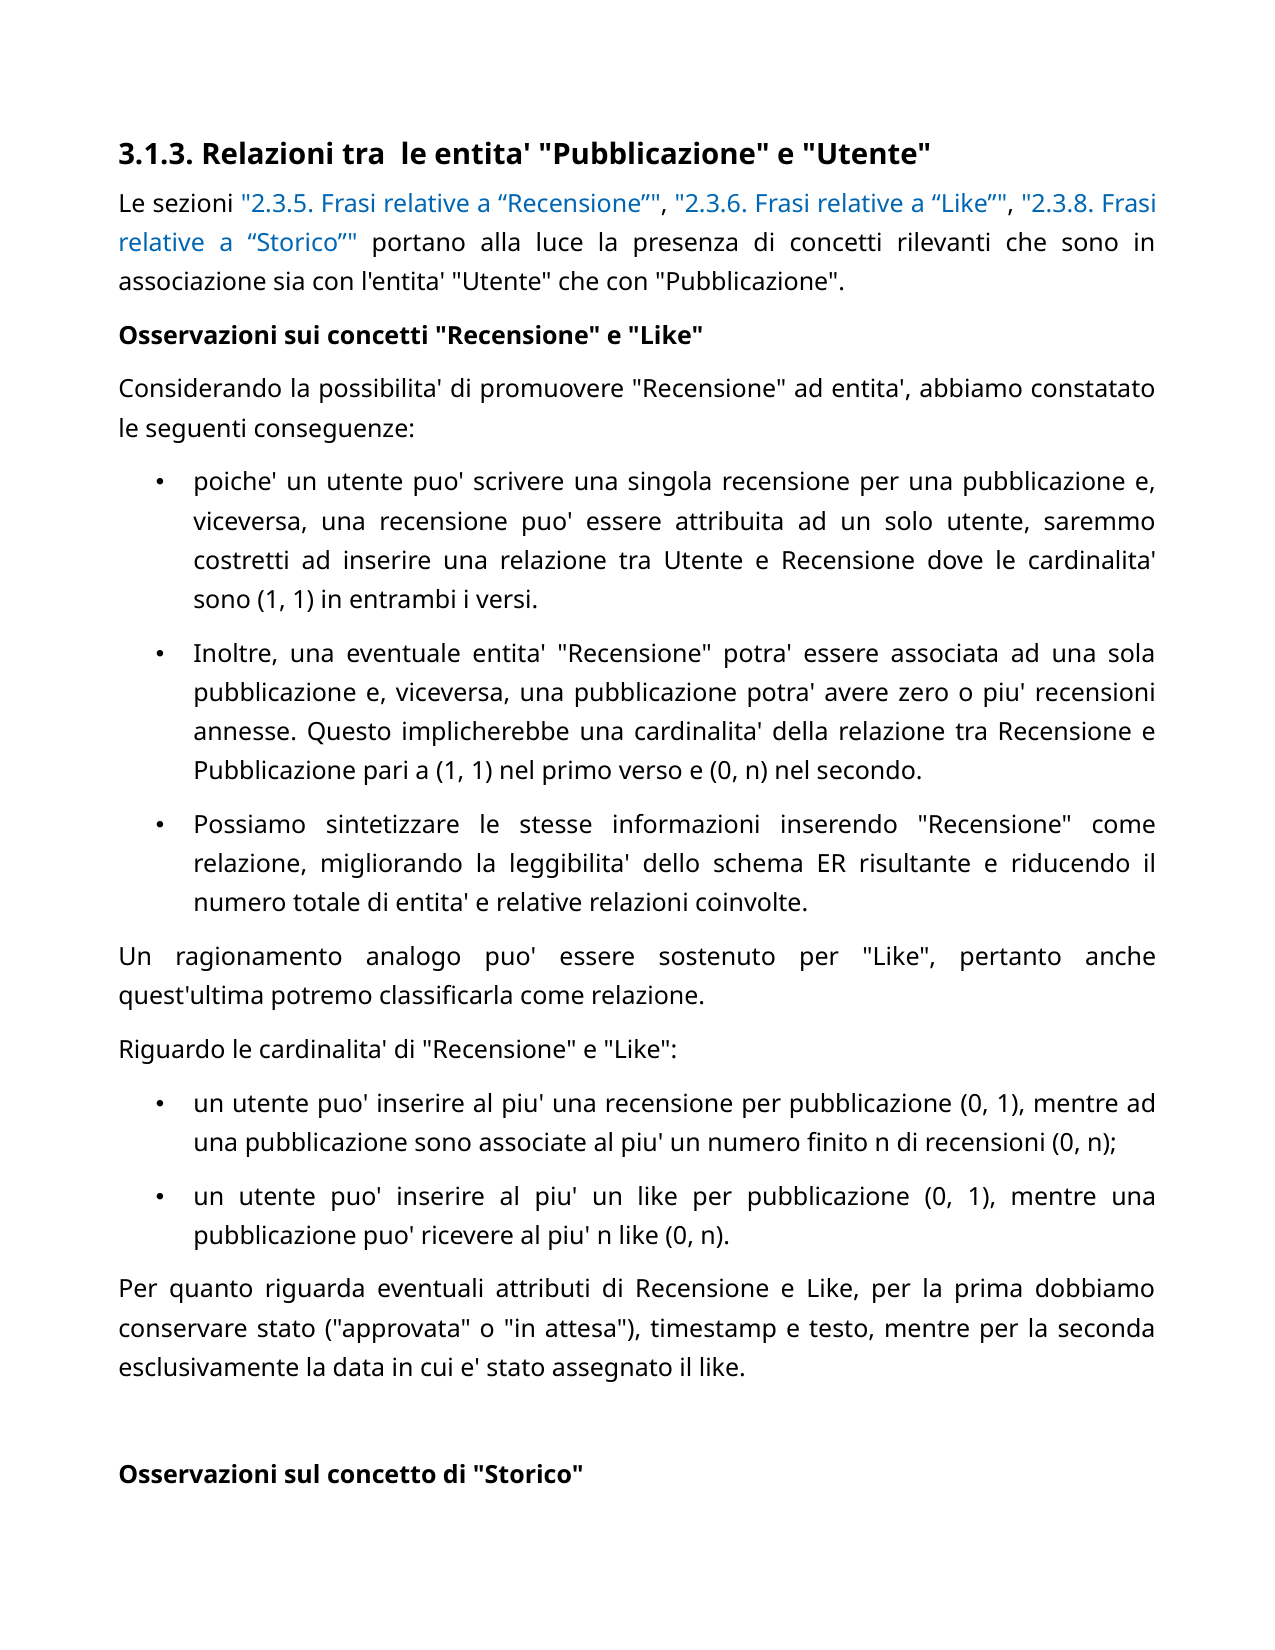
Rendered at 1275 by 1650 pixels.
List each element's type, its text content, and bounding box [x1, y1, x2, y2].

text Per quanto riguarda eventuali attributi di Recensione e Like, per la prima dobbiamo conservare stato ("approvata" o "in attesa"), timestamp e testo, mentre per la seconda esclusivamente la data in cui e' stato assegnato il like. [118, 1271, 1157, 1383]
text Osservazioni sui concetti "Recensione" e "Like" [118, 317, 1157, 351]
list un utente puo' inserire al piu' una recensione per pubblicazione (0, 1), mentre ad una pubblicazione sono associate al piu' un numero finito n di recensioni (0, n); [156, 1085, 1157, 1158]
list Possiamo sintetizzare le stesse informazioni inserendo "Recensione" come relazione, migliorando la leggibilita' dello schema ER risultante e riducendo il numero totale di entita' e relative relazioni coinvolte. [156, 806, 1157, 919]
list poiche' un utente puo' scrivere una singola recensione per una pubblicazione e, viceversa, una recensione puo' essere attribuita ad un solo utente, saremmo costretti ad inserire una relazione tra Utente e Recensione dove le cardinalita' sono (1, 1) in entrambi i versi. [156, 464, 1157, 616]
subtitle 3.1.3. Relazioni tra le entita' "Pubblicazione" e "Utente" [118, 133, 1157, 173]
list un utente puo' inserire al piu' un like per pubblicazione (0, 1), mentre una pubblicazione puo' ricevere al piu' n like (0, n). [156, 1178, 1157, 1251]
list Inoltre, una eventuale entita' "Recensione" potra' essere associata ad una sola pubblicazione e, viceversa, una pubblicazione potra' avere zero o piu' recensioni annesse. Questo implicherebbe una cardinalita' della relazione tra Recensione e Pubblicazione pari a (1, 1) nel primo verso e (0, n) nel secondo. [156, 635, 1157, 787]
text Considerando la possibilita' di promuovere "Recensione" ad entita', abbiamo constatato le seguenti conseguenze: [118, 371, 1157, 444]
text Riguardo le cardinalita' di "Recensione" e "Like": [118, 1031, 1157, 1066]
text Un ragionamento analogo puo' essere sostenuto per "Like", pertanto anche quest'ultima potremo classificarla come relazione. [118, 938, 1157, 1012]
text Osservazioni sul concetto di "Storico" [118, 1457, 1157, 1491]
text Le sezioni "2.3.5. Frasi relative a “Recensione”", "2.3.6. Frasi relative a “Like”", "2.3.8. Frasi relative a “Storico”" portano alla luce la presenza di concetti rilevanti che sono in associazione sia con l'entita' "Utente" che con "Pubblicazione". [118, 185, 1157, 298]
